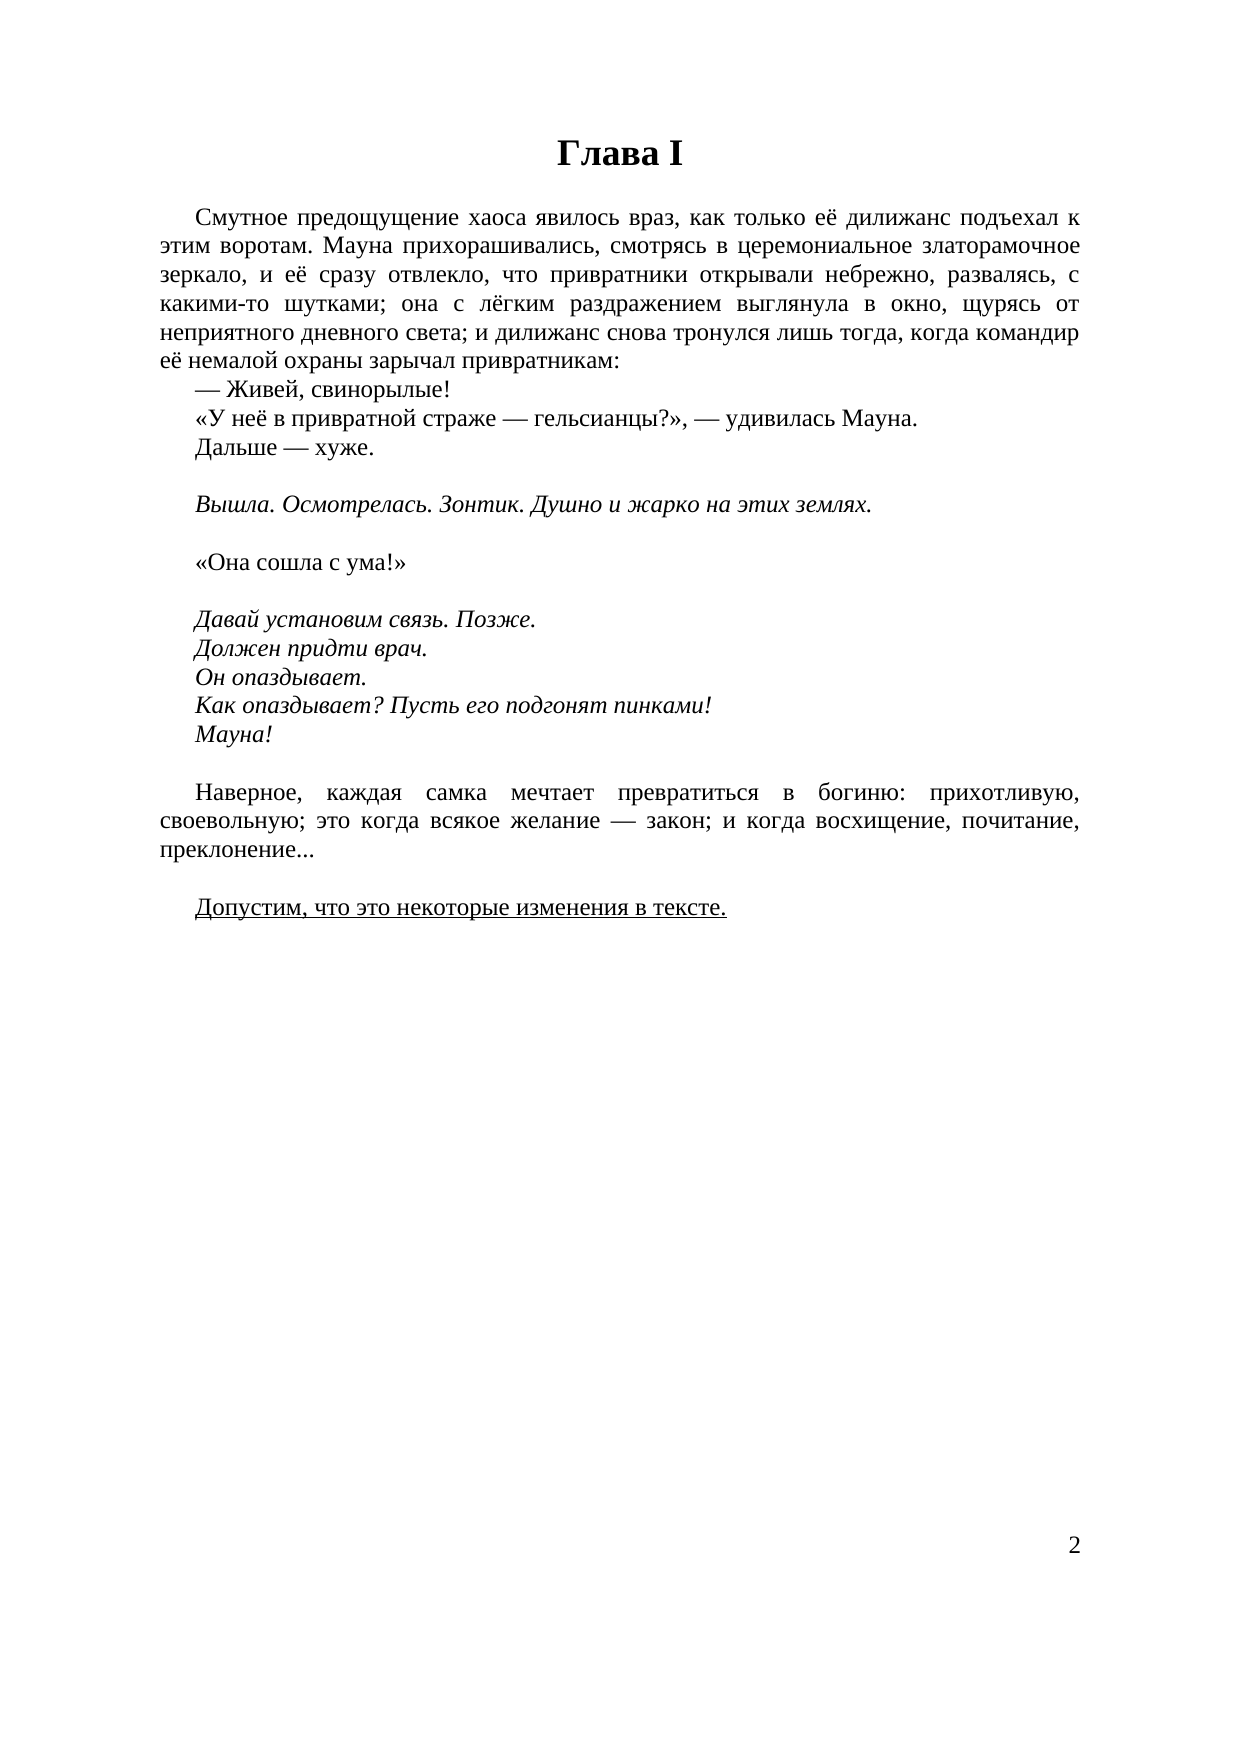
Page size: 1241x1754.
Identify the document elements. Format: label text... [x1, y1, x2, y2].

text Допустим, что это некоторые изменения в тексте. [159, 892, 1081, 921]
text Мауна! [159, 719, 1081, 748]
text Как опаздывает? Пусть его подгонят пинками! [159, 691, 1081, 719]
text Вышла. Осмотрелась. Зонтик. Душно и жарко на этих землях. [159, 489, 1081, 518]
text Наверное, каждая самка мечтает превратиться в богиню: прихотливую, своевольную; это когда всякое желание — закон; и когда восхищение, почитание, преклонение... [159, 777, 1081, 863]
text Глава I [159, 130, 1081, 173]
text «У неё в привратной страже — гельсианцы?», — удивилась Мауна. [159, 403, 1081, 432]
text Должен придти врач. [159, 633, 1081, 662]
text «Она сошла с ума!» [159, 547, 1081, 576]
text Давай установим связь. Позже. [159, 604, 1081, 633]
text Смутное предощущение хаоса явилось враз, как только её дилижанс подъехал к этим воротам. Мауна прихорашивались, смотрясь в церемониальное златорамочное зеркало, и её сразу отвлекло, что привратники открывали небрежно, развалясь, с какими-то шутками; она с лёгким раздражением выглянула в окно, щурясь от неприятного дневного света; и дилижанс снова тронулся лишь тогда, когда командир её немалой охраны зарычал привратникам: [159, 202, 1081, 374]
text — Живей, свинорылые! [159, 374, 1081, 403]
text Дальше — хуже. [159, 432, 1081, 461]
text Он опаздывает. [159, 662, 1081, 691]
